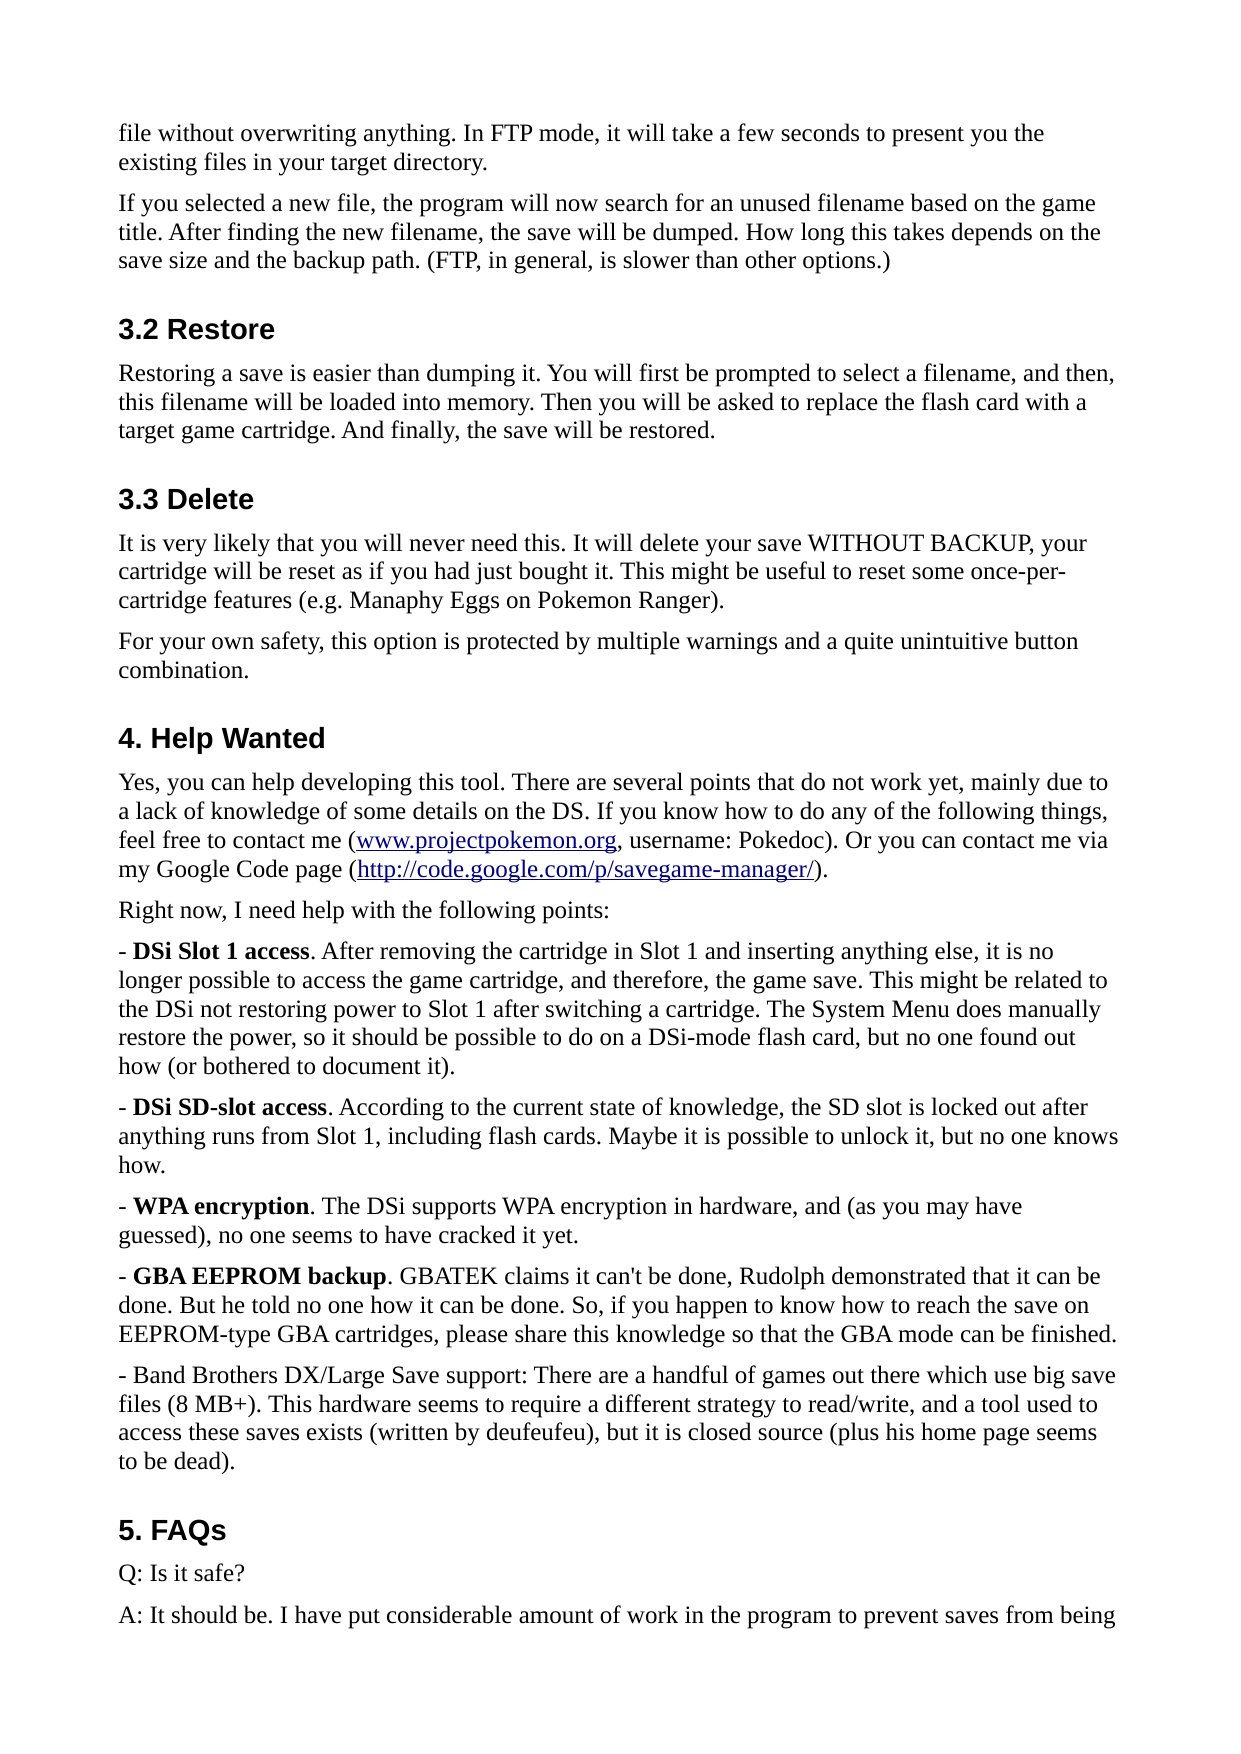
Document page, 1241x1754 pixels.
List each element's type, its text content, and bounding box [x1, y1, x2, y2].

text Q: Is it safe? [118, 1558, 1122, 1587]
text - DSi SD-slot access. According to the current state of knowledge, the SD slot is locked out after anything runs from Slot 1, including flash cards. Maybe it is possible to unlock it, but no one knows how. [118, 1092, 1122, 1179]
text For your own safety, this option is protected by multiple warnings and a quite unintuitive button combination. [118, 626, 1122, 684]
text A: It should be. I have put considerable amount of work in the program to prevent saves from being [118, 1600, 1122, 1628]
text - WPA encryption. The DSi supports WPA encryption in hardware, and (as you may have guessed), no one seems to have cracked it yet. [118, 1191, 1122, 1249]
text file without overwriting anything. In FTP mode, it will take a few seconds to present you the existing files in your target directory. [118, 118, 1122, 176]
subtitle 3.3 Delete [118, 482, 1122, 515]
text Yes, you can help developing this tool. There are several points that do not work yet, mainly due to a lack of knowledge of some details on the DS. If you know how to do any of the following things, feel free to contact me (www.projectpokemon.org, username: Pokedoc). Or you can contact me via my Google Code page (http://code.google.com/p/savegame-manager/). [118, 767, 1122, 882]
text - DSi Slot 1 access. After removing the cartridge in Slot 1 and inserting anything else, it is no longer possible to access the game cartridge, and therefore, the game save. This might be related to the DSi not restoring power to Slot 1 after switching a cartridge. The System Menu does manually restore the power, so it should be possible to do on a DSi-mode flash card, but no one found out how (or bothered to document it). [118, 936, 1122, 1080]
text Restoring a save is easier than dumping it. You will first be prompted to select a filename, and then, this filename will be loaded into memory. Then you will be asked to replace the flash card with a target game cartridge. And finally, the save will be restored. [118, 358, 1122, 444]
text - GBA EEPROM backup. GBATEK claims it can't be done, Rudolph demonstrated that it can be done. But he told no one how it can be done. So, if you happen to know how to reach the save on EEPROM-type GBA cartridges, please share this knowledge so that the GBA mode can be finished. [118, 1261, 1122, 1347]
text If you selected a new file, the program will now search for an unused filename based on the game title. After finding the new filename, the save will be dumped. How long this takes depends on the save size and the backup path. (FTP, in general, is slower than other options.) [118, 188, 1122, 274]
text It is very likely that you will never need this. It will delete your save WITHOUT BACKUP, your cartridge will be reset as if you had just bought it. This might be useful to reset some once-per-cartridge features (e.g. Manaphy Eggs on Pokemon Ranger). [118, 528, 1122, 614]
subtitle 5. FAQs [118, 1512, 1122, 1546]
subtitle 4. Help Wanted [118, 721, 1122, 755]
subtitle 3.2 Restore [118, 312, 1122, 345]
text Right now, I need help with the following points: [118, 895, 1122, 924]
text - Band Brothers DX/Large Save support: There are a handful of games out there which use big save files (8 MB+). This hardware seems to require a different strategy to read/write, and a tool used to access these saves exists (written by deufeufeu), but it is closed source (plus his home page seems to be dead). [118, 1360, 1122, 1475]
